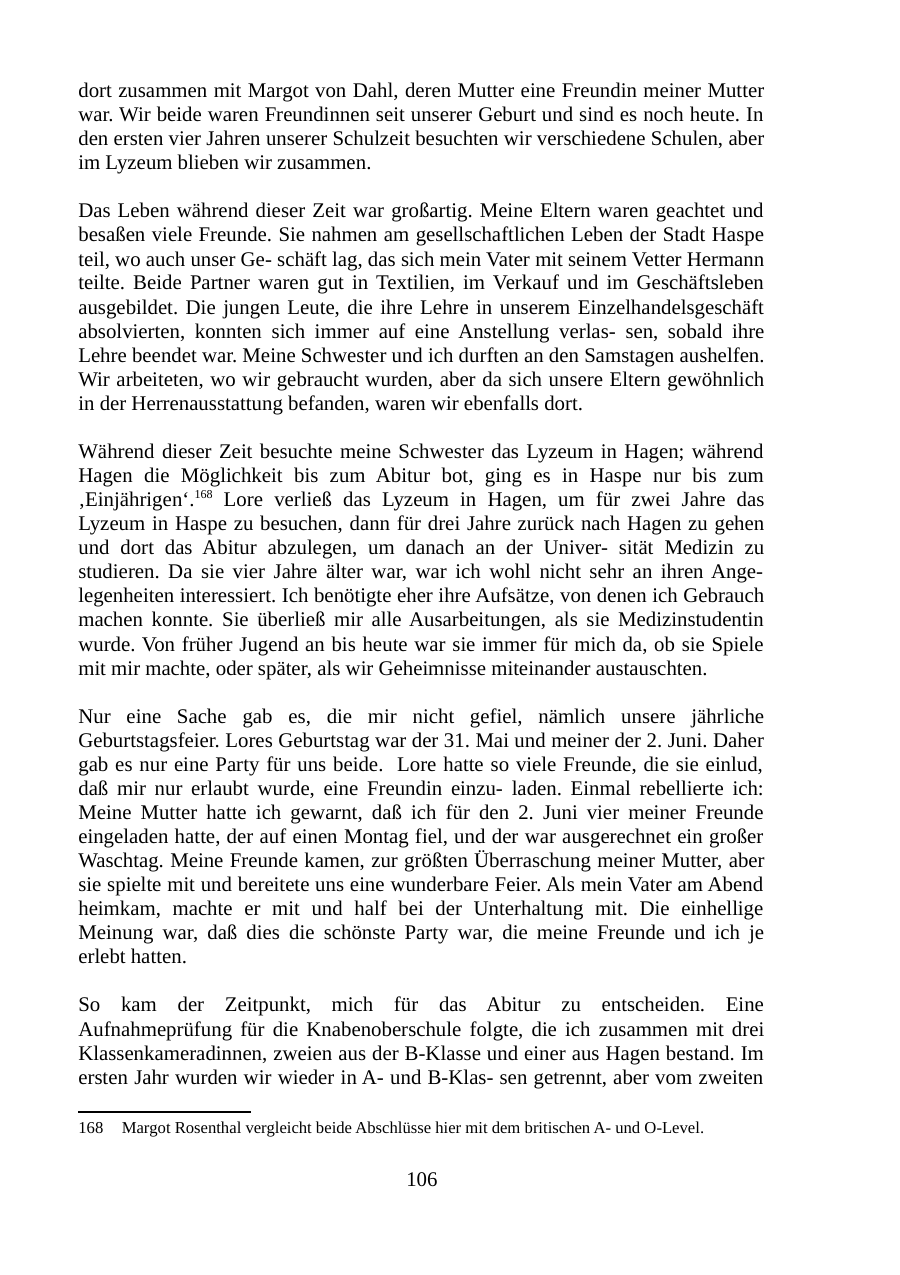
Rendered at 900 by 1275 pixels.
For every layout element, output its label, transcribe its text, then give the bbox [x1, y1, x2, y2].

text dort zusammen mit Margot von Dahl, deren Mutter eine Freundin meiner Mutter war. Wir beide waren Freundinnen seit unserer Geburt und sind es noch heute. In den ersten vier Jahren unserer Schulzeit besuchten wir verschiedene Schulen, aber im Lyzeum blieben wir zusammen. [78, 78, 765, 174]
text Nur eine Sache gab es, die mir nicht gefiel, nämlich unsere jährliche Geburtstagsfeier. Lores Geburtstag war der 31. Mai und meiner der 2. Juni. Daher gab es nur eine Party für uns beide. Lore hatte so viele Freunde, die sie einlud, daß mir nur erlaubt wurde, eine Freundin einzu- laden. Einmal rebellierte ich: Meine Mutter hatte ich gewarnt, daß ich für den 2. Juni vier meiner Freunde eingeladen hatte, der auf einen Montag fiel, und der war ausgerechnet ein großer Waschtag. Meine Freunde kamen, zur größten Überraschung meiner Mutter, aber sie spielte mit und bereitete uns eine wunderbare Feier. Als mein Vater am Abend heimkam, machte er mit und half bei der Unterhaltung mit. Die einhellige Meinung war, daß dies die schönste Party war, die meine Freunde und ich je erlebt hatten. [78, 704, 765, 968]
text Margot Rosenthal vergleicht beide Abschlüsse hier mit dem britischen A- und O-Level. [78, 1118, 765, 1137]
text Während dieser Zeit besuchte meine Schwester das Lyzeum in Hagen; während Hagen die Möglichkeit bis zum Abitur bot, ging es in Haspe nur bis zum ‚Einjährigen‘. Lore verließ das Lyzeum in Hagen, um für zwei Jahre das Lyzeum in Haspe zu besuchen, dann für drei Jahre zurück nach Hagen zu gehen und dort das Abitur abzulegen, um danach an der Univer- sität Medizin zu studieren. Da sie vier Jahre älter war, war ich wohl nicht sehr an ihren Ange- legenheiten interessiert. Ich benötigte eher ihre Aufsätze, von denen ich Gebrauch machen konnte. Sie überließ mir alle Ausarbeitungen, als sie Medizinstudentin wurde. Von früher Jugend an bis heute war sie immer für mich da, ob sie Spiele mit mir machte, oder später, als wir Geheimnisse miteinander austauschten. [78, 439, 765, 679]
text Das Leben während dieser Zeit war großartig. Meine Eltern waren geachtet und besaßen viele Freunde. Sie nahmen am gesellschaftlichen Leben der Stadt Haspe teil, wo auch unser Ge- schäft lag, das sich mein Vater mit seinem Vetter Hermann teilte. Beide Partner waren gut in Textilien, im Verkauf und im Geschäftsleben ausgebildet. Die jungen Leute, die ihre Lehre in unserem Einzelhandelsgeschäft absolvierten, konnten sich immer auf eine Anstellung verlas- sen, sobald ihre Lehre beendet war. Meine Schwester und ich durften an den Samstagen aushelfen. Wir arbeiteten, wo wir gebraucht wurden, aber da sich unsere Eltern gewöhnlich in der Herrenausstattung befanden, waren wir ebenfalls dort. [78, 198, 765, 415]
text So kam der Zeitpunkt, mich für das Abitur zu entscheiden. Eine Aufnahmeprüfung für die Knabenoberschule folgte, die ich zusammen mit drei Klassenkameradinnen, zweien aus der B-Klasse und einer aus Hagen bestand. Im ersten Jahr wurden wir wieder in A- und B-Klas- sen getrennt, aber vom zweiten [78, 992, 765, 1089]
